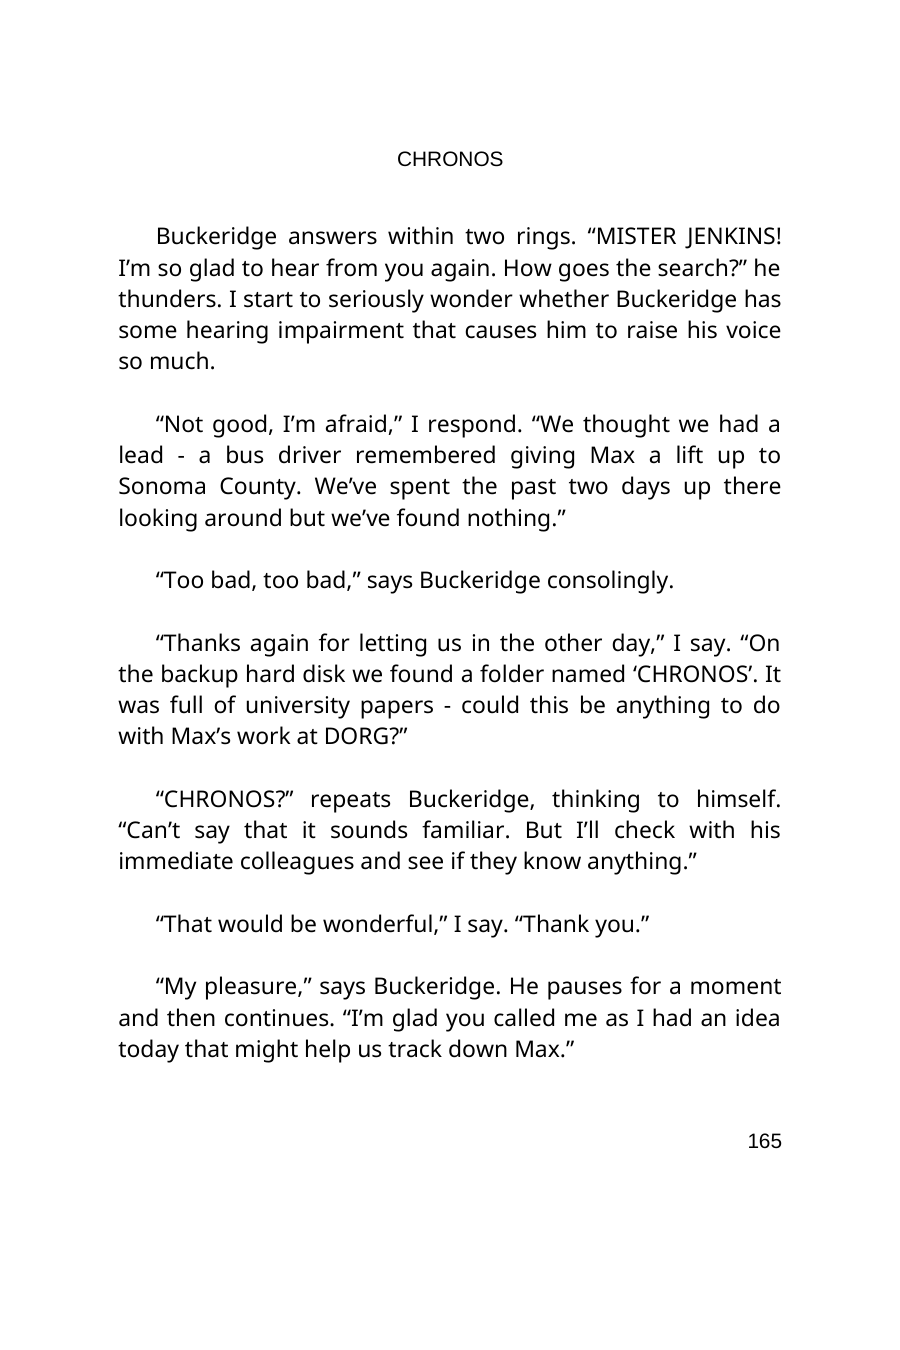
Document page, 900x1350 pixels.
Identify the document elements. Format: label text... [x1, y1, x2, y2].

text “Not good, I’m afraid,” I respond. “We thought we had a lead - a bus driver remembered giving Max a lift up to Sonoma County. We’ve spent the past two days up there looking around but we’ve found nothing.” [118, 408, 782, 533]
text “That would be wonderful,” I say. “Thank you.” [118, 908, 782, 939]
text “Thanks again for letting us in the other day,” I say. “On the backup hard disk we found a folder named ‘CHRONOS’. It was full of university papers - could this be anything to do with Max’s work at DORG?” [118, 626, 782, 751]
text Buckeridge answers within two rings. “MISTER JENKINS! I’m so glad to hear from you again. How goes the search?” he thunders. I start to seriously wonder whether Buckeridge has some hearing impairment that causes him to raise his voice so much. [118, 220, 782, 376]
text “CHRONOS?” repeats Buckeridge, thinking to himself. “Can’t say that it sounds familiar. But I’ll check with his immediate colleagues and see if they know anything.” [118, 783, 782, 876]
text “Too bad, too bad,” says Buckeridge consolingly. [118, 564, 782, 595]
text “My pleasure,” says Buckeridge. He pauses for a moment and then continues. “I’m glad you called me as I had an idea today that might help us track down Max.” [118, 970, 782, 1064]
